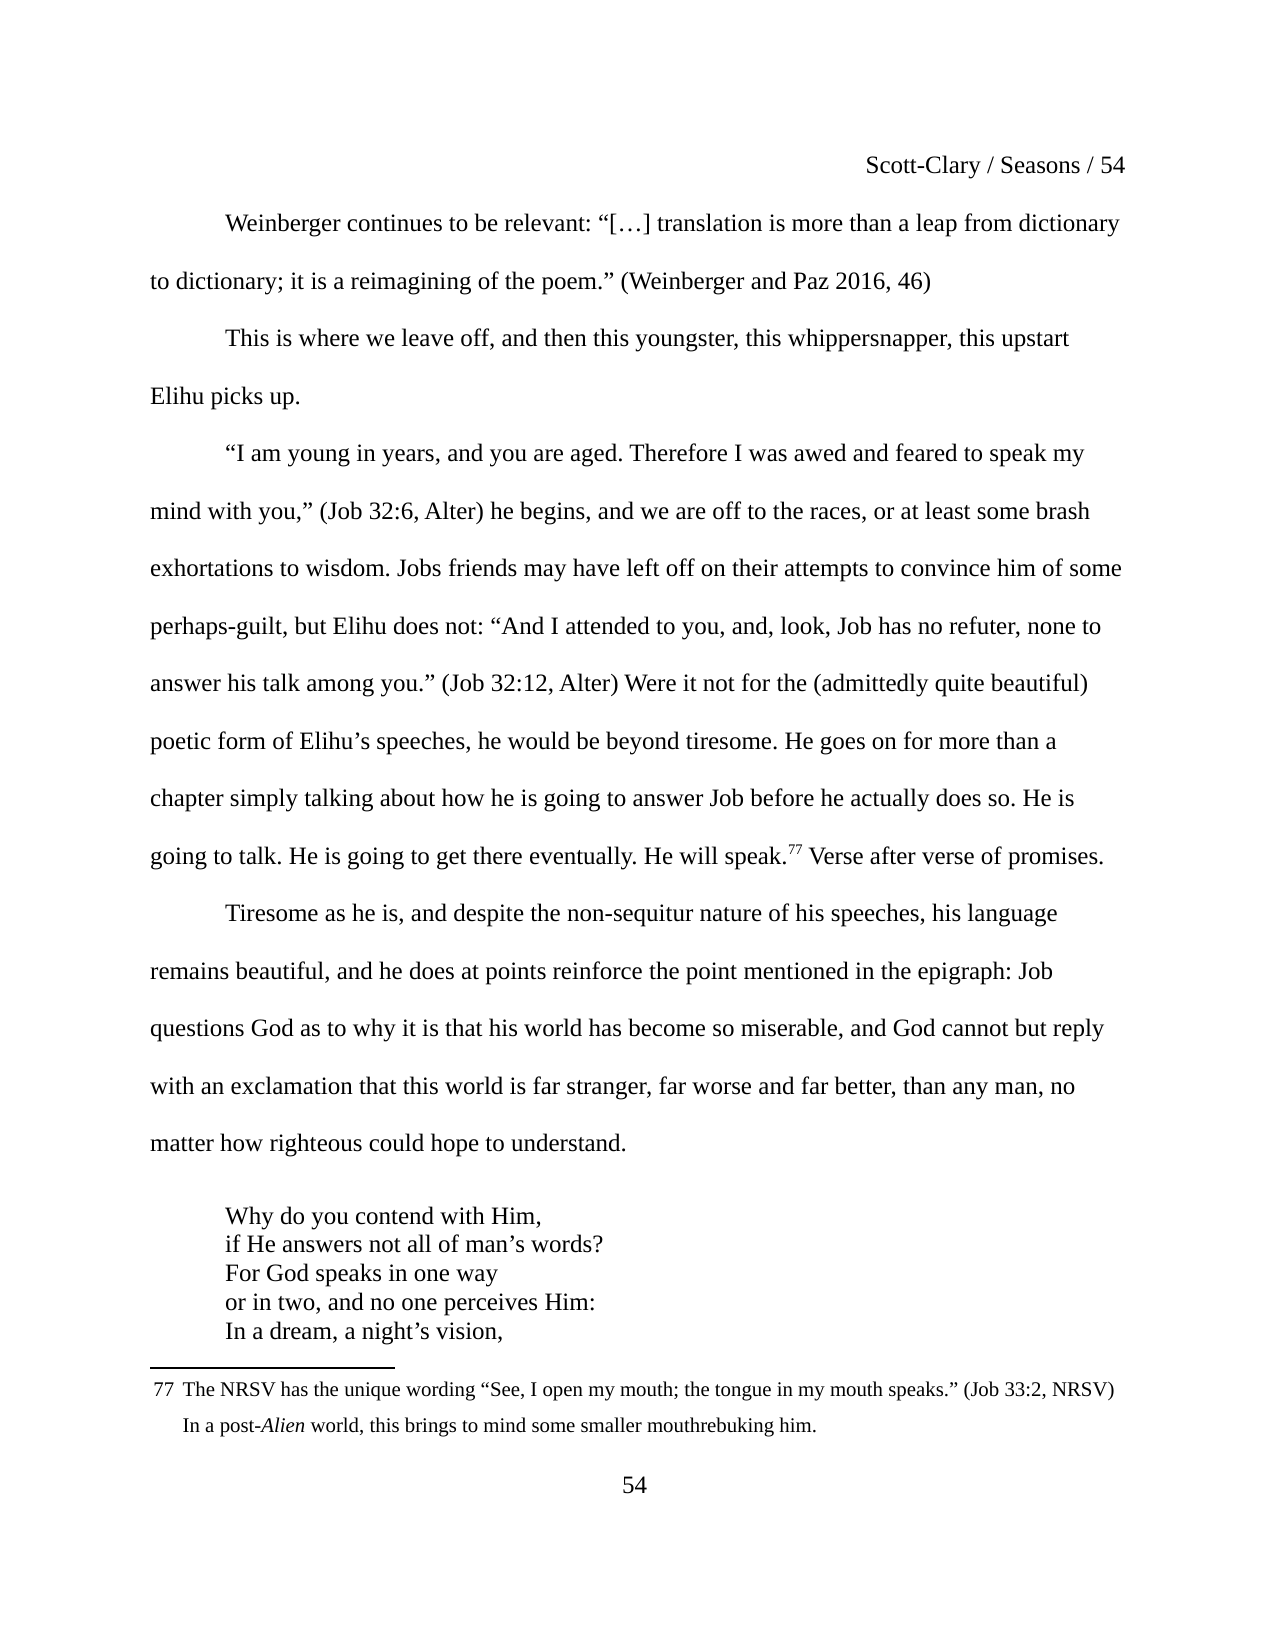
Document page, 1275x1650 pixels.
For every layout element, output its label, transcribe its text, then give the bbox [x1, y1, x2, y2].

text This is where we leave off, and then this youngster, this whippersnapper, this upstart Elihu picks up. [150, 323, 1125, 409]
text “I am young in years, and you are aged. Therefore I was awed and feared to speak my mind with you,” (Job 32:6, Alter) he begins, and we are off to the races, or at least some brash exhortations to wisdom. Jobs friends may have left off on their attempts to convince him of some perhaps-guilt, but Elihu does not: “And I attended to you, and, look, Job has no refuter, none to answer his talk among you.” (Job 32:12, Alter) Were it not for the (admittedly quite beautiful) poetic form of Elihu’s speeches, he would be beyond tiresome. He goes on for more than a chapter simply talking about how he is going to answer Job before he actually does so. He is going to talk. He is going to get there eventually. He will speak. Verse after verse of promises. [150, 438, 1125, 869]
text Why do you contend with Him, if He answers not all of man’s words? For God speaks in one way or in two, and no one perceives Him: In a dream, a night’s vision, [225, 1201, 1125, 1344]
text The NRSV has the unique wording “See, I open my mouth; the tongue in my mouth speaks.” (Job 33:2, NRSV) In a post-Alien world, this brings to mind some smaller mouthrebuking him. [150, 1374, 1125, 1440]
text Weinberger continues to be relevant: “[…] translation is more than a leap from dictionary to dictionary; it is a reimagining of the poem.” (Weinberger and Paz 2016, 46) [150, 208, 1125, 294]
text Tiresome as he is, and despite the non-sequitur nature of his speeches, his language remains beautiful, and he does at points reinforce the point mentioned in the epigraph: Job questions God as to why it is that his world has become so miserable, and God cannot but reply with an exclamation that this world is far stranger, far worse and far better, than any man, no matter how righteous could hope to understand. [150, 898, 1125, 1157]
